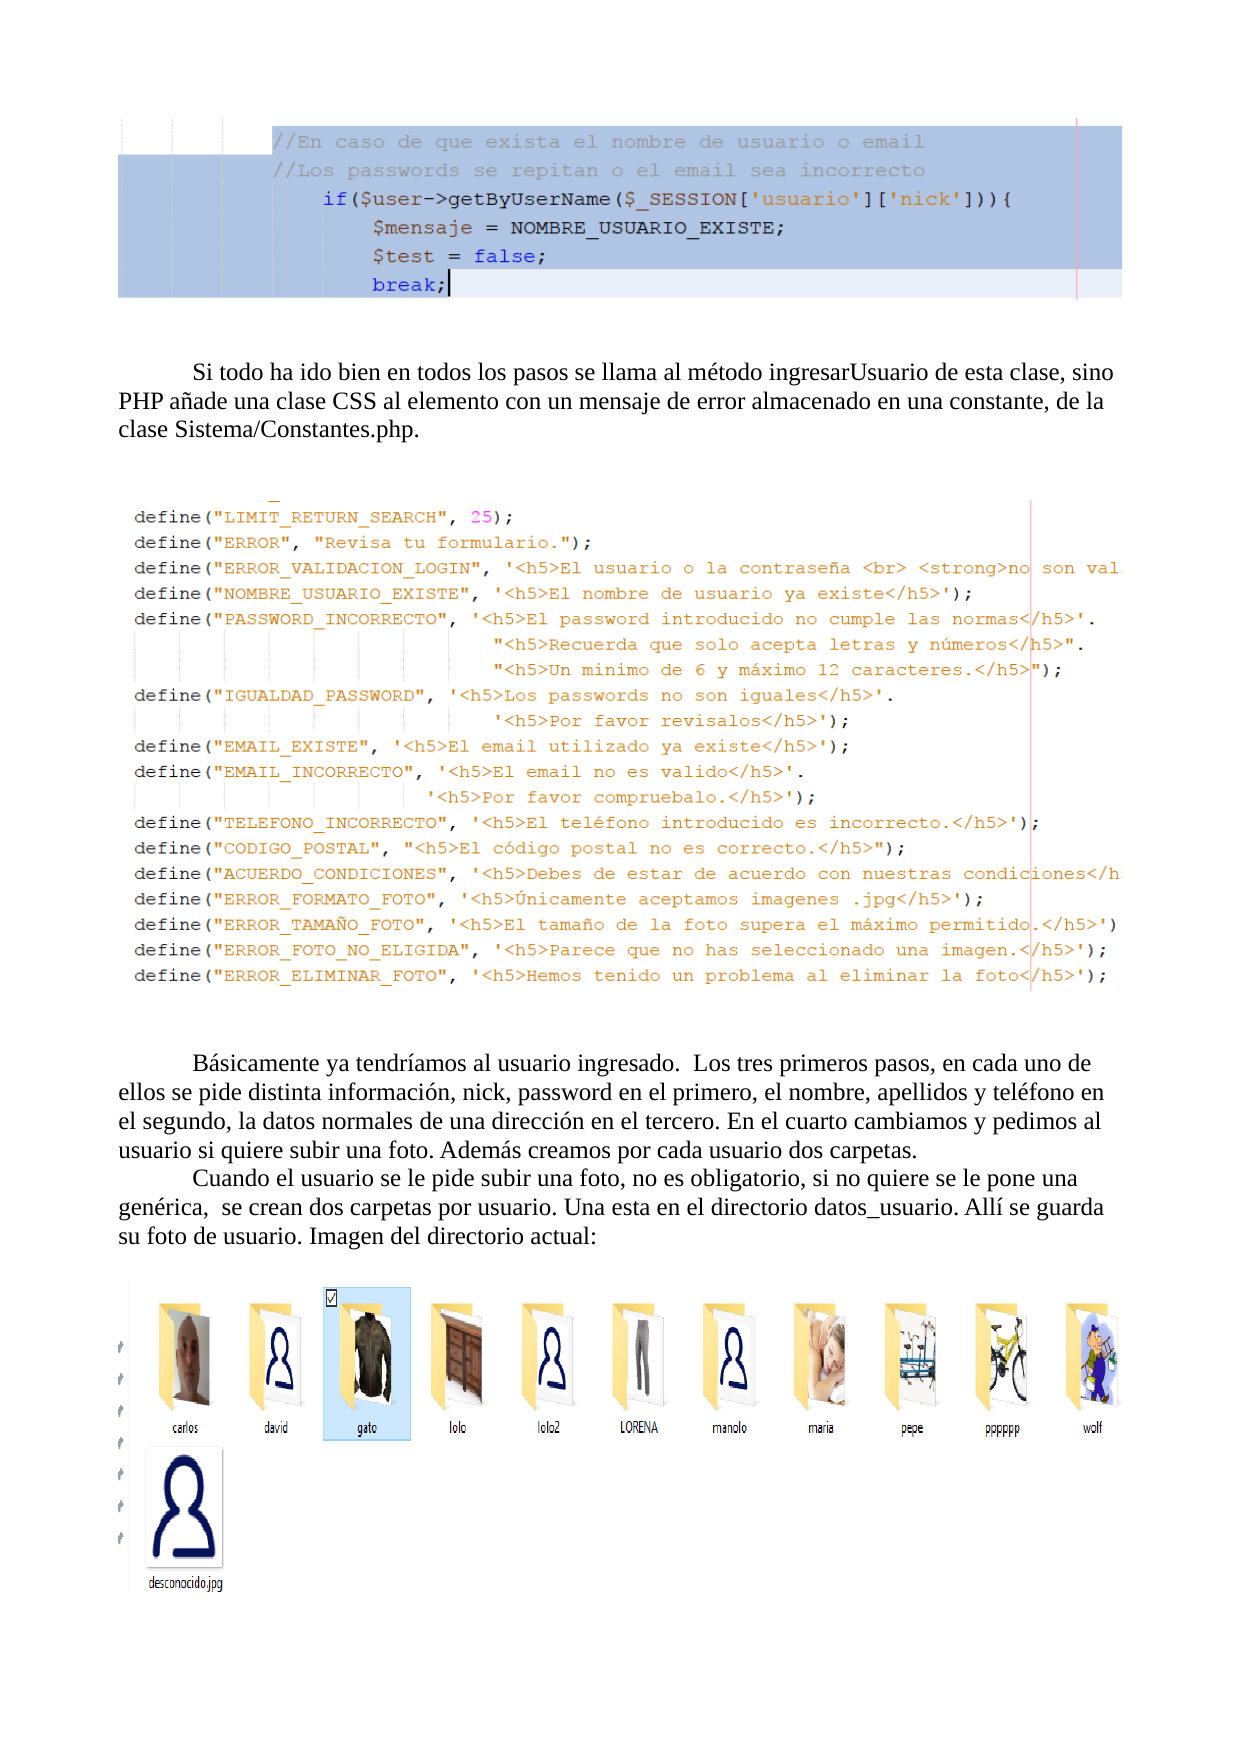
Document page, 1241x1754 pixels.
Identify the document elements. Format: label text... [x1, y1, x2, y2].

picture [118, 118, 1123, 300]
picture [118, 1278, 1123, 1595]
text Básicamente ya tendríamos al usuario ingresado. Los tres primeros pasos, en cada uno de ellos se pide distinta información, nick, password en el primero, el nombre, apellidos y teléfono en el segundo, la datos normales de una dirección en el tercero. En el cuarto cambiamos y pedimos al usuario si quiere subir una foto. Además creamos por cada usuario dos carpetas. [118, 1048, 1122, 1163]
text Si todo ha ido bien en todos los pasos se llama al método ingresarUsuario de esta clase, sino PHP añade una clase CSS al elemento con un mensaje de error almacenado en una constante, de la clase Sistema/Constantes.php. [118, 357, 1122, 443]
text Cuando el usuario se le pide subir una foto, no es obligatorio, si no quiere se le pone una genérica, se crean dos carpetas por usuario. Una esta en el directorio datos_usuario. Allí se guarda su foto de usuario. Imagen del directorio actual: [118, 1163, 1122, 1250]
picture [118, 500, 1123, 991]
